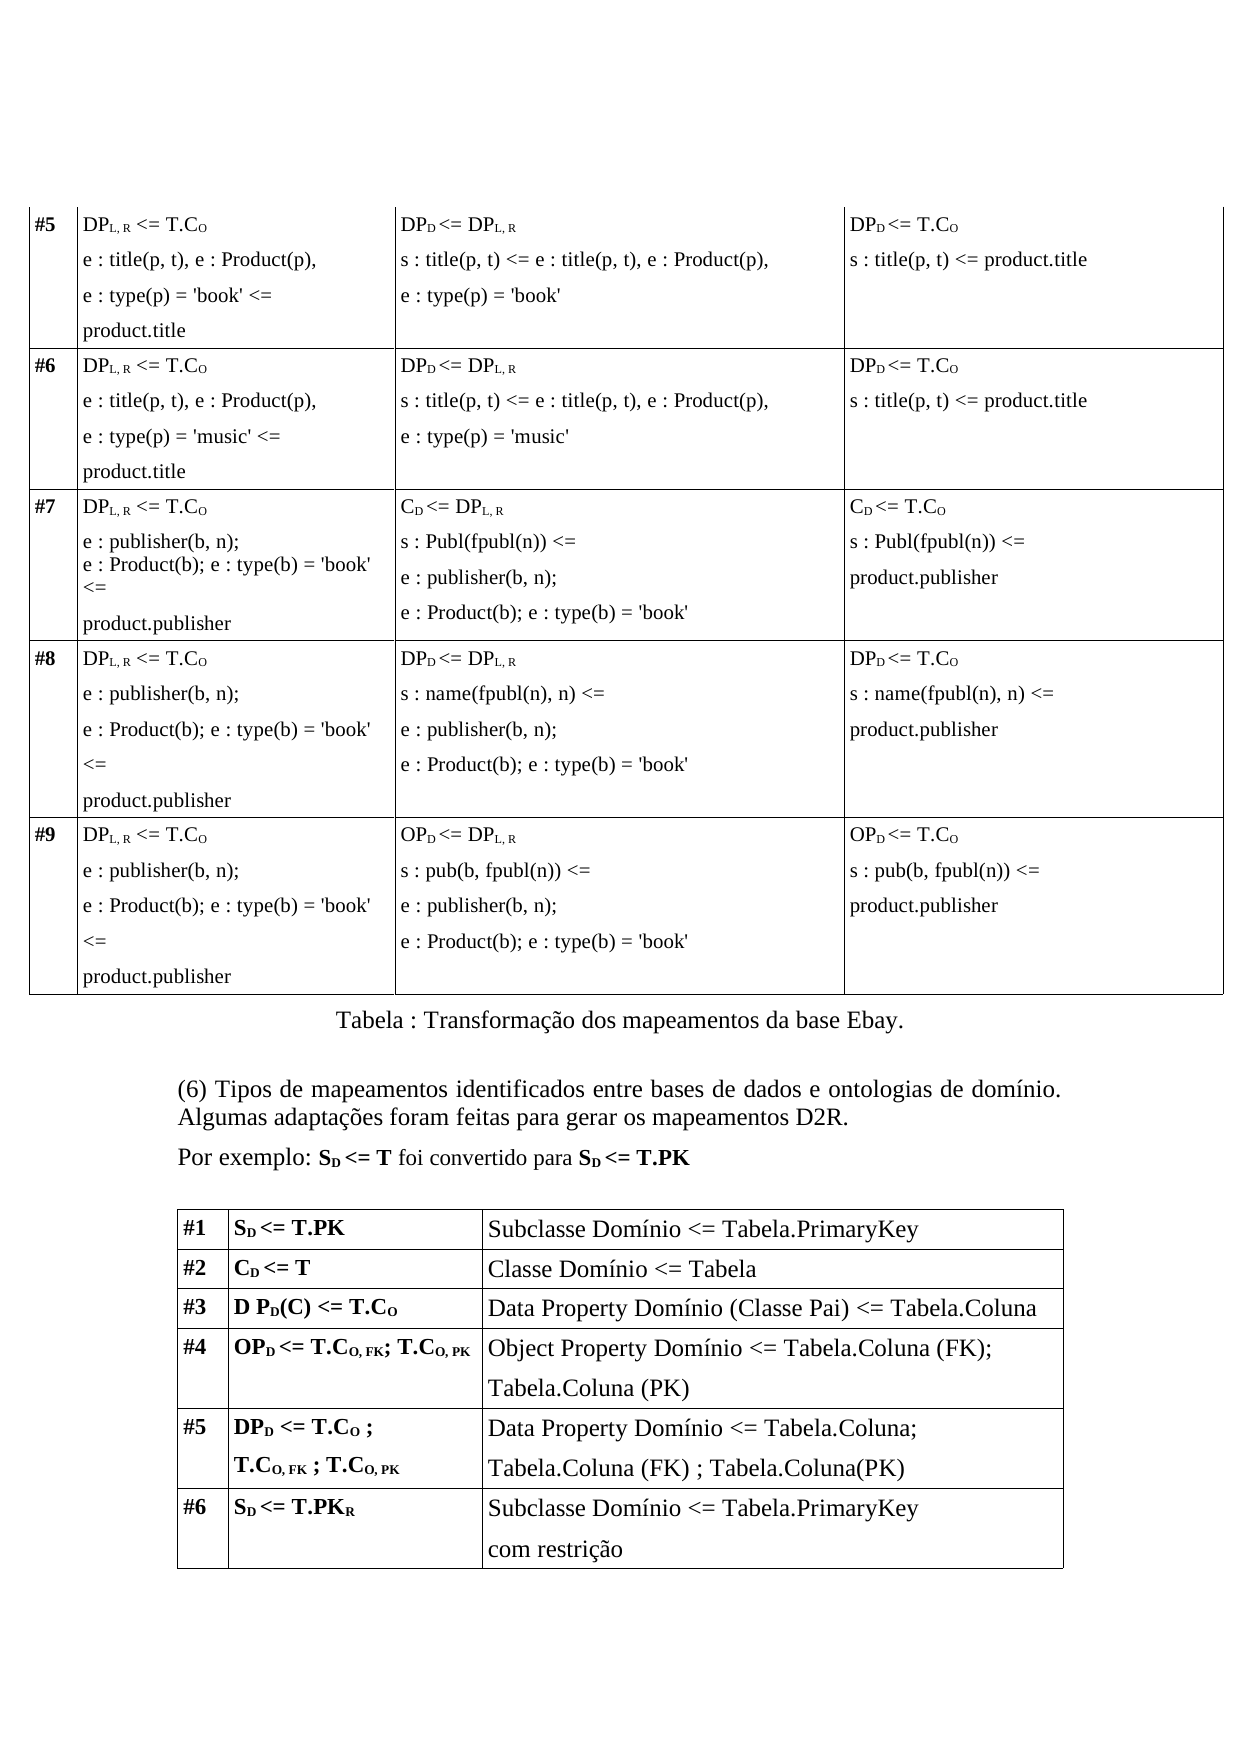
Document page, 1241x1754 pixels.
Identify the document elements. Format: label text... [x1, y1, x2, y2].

table_cell Subclasse Domínio <= Tabela.PrimaryKey com restrição [483, 1489, 1063, 1568]
table_cell D PD(C) <= T.CO [229, 1289, 482, 1328]
table_cell DPL, R <= T.CO e : title(p, t), e : Product(p), e : type(p) = 'music' <= product.title [78, 349, 394, 489]
table_cell DPD <= DPL, R s : name(fpubl(n), n) <= e : publisher(b, n); e : Product(b); e : type(b) = 'book' [396, 641, 844, 817]
table_cell #6 [30, 349, 77, 489]
table_cell SD <= T.PKR [229, 1489, 482, 1568]
table_cell #5 [178, 1409, 228, 1488]
table_cell #3 [178, 1289, 228, 1328]
table_cell DPD <= T.CO s : title(p, t) <= product.title [845, 349, 1223, 489]
table_cell DPL, R <= T.CO e : publisher(b, n); e : Product(b); e : type(b) = 'book' <= product.publisher [78, 818, 394, 994]
table_header #1 [178, 1210, 228, 1249]
table_cell DPD <= DPL, R s : title(p, t) <= e : title(p, t), e : Product(p), e : type(p) = 'book' [396, 207, 844, 348]
table_cell Data Property Domínio (Classe Pai) <= Tabela.Coluna [483, 1289, 1063, 1328]
table_cell DPD <= T.CO s : name(fpubl(n), n) <= product.publisher [845, 641, 1223, 817]
table_cell #7 [30, 490, 77, 640]
table_cell CD <= DPL, R s : Publ(fpubl(n)) <= e : publisher(b, n); e : Product(b); e : type(b) = 'book' [396, 490, 844, 640]
table_cell #2 [178, 1250, 228, 1288]
table_cell DPD <= DPL, R s : title(p, t) <= e : title(p, t), e : Product(p), e : type(p) = 'music' [396, 349, 844, 489]
table_cell OPD <= T.CO, FK; T.CO, PK [229, 1329, 482, 1408]
table_cell DPL, R <= T.CO e : publisher(b, n); e : Product(b); e : type(b) = 'book' <= product.publisher [78, 490, 394, 640]
text Tabela : Transformação dos mapeamentos da base Ebay. [177, 1006, 1063, 1034]
table_cell DPL, R <= T.CO e : title(p, t), e : Product(p), e : type(p) = 'book' <= product.title [78, 207, 394, 348]
text Por exemplo: SD <= T foi convertido para SD <= T.PK [177, 1143, 1063, 1171]
table_cell OPD <= T.CO s : pub(b, fpubl(n)) <= product.publisher [845, 818, 1223, 994]
table_cell DPL, R <= T.CO e : publisher(b, n); e : Product(b); e : type(b) = 'book' <= product.publisher [78, 641, 394, 817]
table_cell #9 [30, 818, 77, 994]
table_cell CD <= T.CO s : Publ(fpubl(n)) <= product.publisher [845, 490, 1223, 640]
table_cell #4 [178, 1329, 228, 1408]
table_cell #8 [30, 641, 77, 817]
text (6) Tipos de mapeamentos identificados entre bases de dados e ontologias de domínio. Algumas adaptações foram feitas para gerar os mapeamentos D2R. [177, 1075, 1063, 1131]
table_cell Data Property Domínio <= Tabela.Coluna; Tabela.Coluna (FK) ; Tabela.Coluna(PK) [483, 1409, 1063, 1488]
table_cell DPD <= T.CO s : title(p, t) <= product.title [845, 207, 1223, 348]
table_cell CD <= T [229, 1250, 482, 1288]
table_header SD <= T.PK [229, 1210, 482, 1249]
table_cell OPD <= DPL, R s : pub(b, fpubl(n)) <= e : publisher(b, n); e : Product(b); e : type(b) = 'book' [396, 818, 844, 994]
table_cell Object Property Domínio <= Tabela.Coluna (FK); Tabela.Coluna (PK) [483, 1329, 1063, 1408]
table_cell DPD <= T.CO ; T.CO, FK ; T.CO, PK [229, 1409, 482, 1488]
table_cell #6 [178, 1489, 228, 1568]
table_cell #5 [30, 207, 77, 348]
table_header Subclasse Domínio <= Tabela.PrimaryKey [483, 1210, 1063, 1249]
table_cell Classe Domínio <= Tabela [483, 1250, 1063, 1288]
